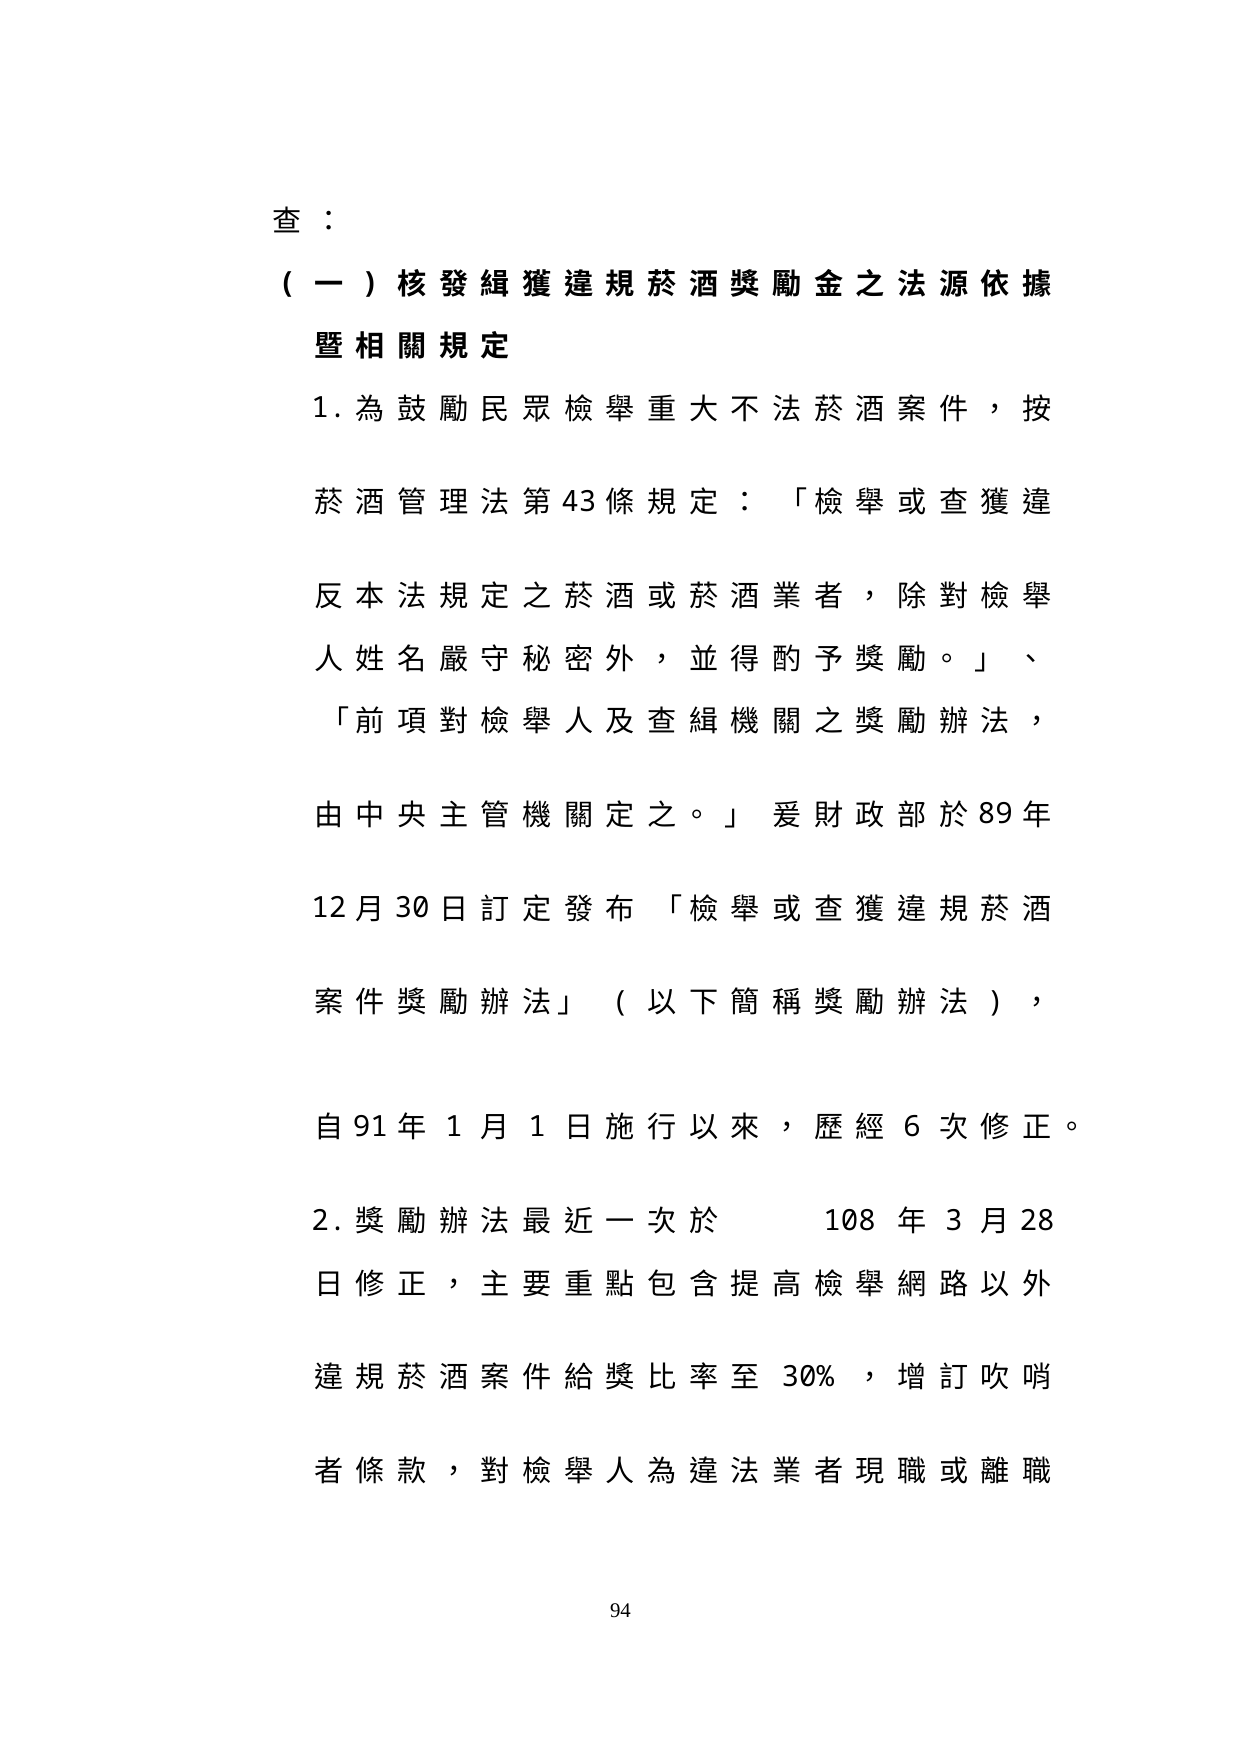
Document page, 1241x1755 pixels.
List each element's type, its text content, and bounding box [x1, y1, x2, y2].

text (一)核發緝獲違規菸酒獎勵金之法源依據暨相關規定 [242, 240, 1058, 365]
text 2.獎勵辦法最近一次於 108年3月28日修正，主要重點包含提高檢舉網路以外違規菸酒案件給獎比率至30%，增訂吹哨者條款，對檢舉人為違法業者現職或離職 [271, 1177, 1058, 1490]
text 1.為鼓勵民眾檢舉重大不法菸酒案件，按菸酒管理法第43條規定：「檢舉或查獲違反本法規定之菸酒或菸酒業者，除對檢舉人姓名嚴守秘密外，並得酌予獎勵。」、「前項對檢舉人及查緝機關之獎勵辦法，由中央主管機關定之。」爰財政部於89年12月30日訂定發布「檢舉或查獲違規菸酒案件獎勵辦法」(以下簡稱獎勵辦法)，自91年1月1日施行以來，歷經6次修正。 [271, 365, 1058, 1177]
text 查： [242, 177, 1058, 240]
